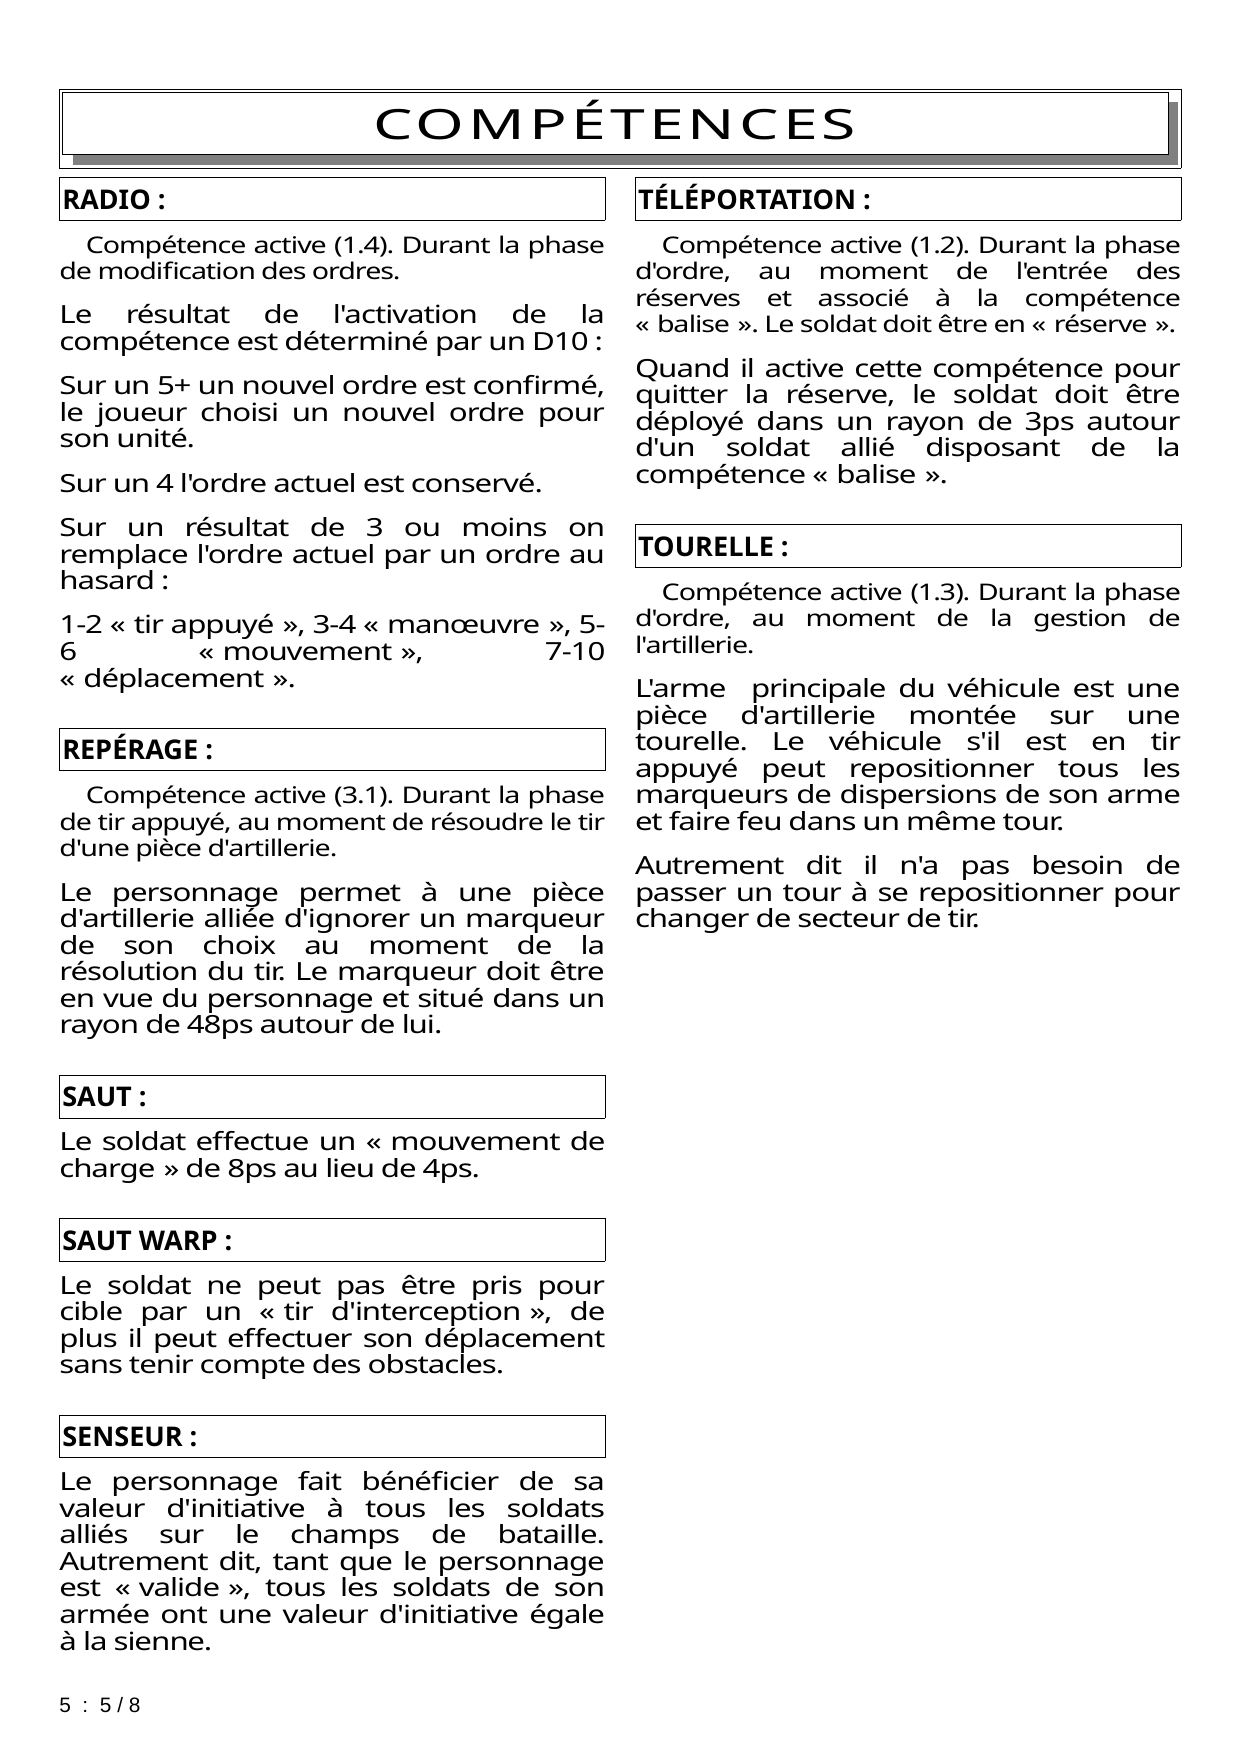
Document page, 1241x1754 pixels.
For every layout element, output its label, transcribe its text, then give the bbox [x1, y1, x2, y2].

text Compétence active (3.1). Durant la phase de tir appuyé, au moment de résoudre le tir d'une pièce d'artillerie. [59, 782, 605, 862]
text Sur un résultat de 3 ou moins on remplace l'ordre actuel par un ordre au hasard : [59, 515, 605, 595]
text Quand il active cette compétence pour quitter la réserve, le soldat doit être déployé dans un rayon de 3ps autour d'un soldat allié disposant de la compétence « balise ». [635, 356, 1181, 489]
title Senseur : [60, 1416, 605, 1457]
title Saut Warp : [60, 1219, 605, 1261]
text Compétence active (1.3). Durant la phase d'ordre, au moment de la gestion de l'artillerie. [635, 579, 1181, 658]
text Sur un 5+ un nouvel ordre est confirmé, le joueur choisi un nouvel ordre pour son unité. [59, 373, 605, 453]
title Saut : [60, 1076, 605, 1118]
text L'arme principale du véhicule est une pièce d'artillerie montée sur une tourelle. Le véhicule s'il est en tir appuyé peut repositionner tous les marqueurs de dispersions de son arme et faire feu dans un même tour. [635, 676, 1181, 836]
text 1-2 « tir appuyé », 3-4 « manœuvre », 5-6 « mouvement », 7-10 « déplacement ». [59, 613, 605, 692]
text Compétence active (1.4). Durant la phase de modification des ordres. [59, 232, 605, 285]
text Le personnage permet à une pièce d'artillerie alliée d'ignorer un marqueur de son choix au moment de la résolution du tir. Le marqueur doit être en vue du personnage et situé dans un rayon de 48ps autour de lui. [59, 880, 605, 1039]
title Repérage : [60, 729, 605, 770]
title Téléportation : [636, 178, 1181, 220]
text Le résultat de l'activation de la compétence est déterminé par un D10 : [59, 303, 605, 356]
text Autrement dit il n'a pas besoin de passer un tour à se repositionner pour changer de secteur de tir. [635, 853, 1181, 933]
text Le soldat effectue un « mouvement de charge » de 8ps au lieu de 4ps. [59, 1129, 605, 1183]
text Sur un 4 l'ordre actuel est conservé. [59, 471, 605, 497]
title Radio : [60, 178, 605, 220]
text Compétence active (1.2). Durant la phase d'ordre, au moment de l'entrée des réserves et associé à la compétence « balise ». Le soldat doit être en « réserve ». [635, 232, 1181, 338]
title tourelle : [636, 525, 1181, 567]
text Le soldat ne peut pas être pris pour cible par un « tir d'interception », de plus il peut effectuer son déplacement sans tenir compte des obstacles. [59, 1273, 605, 1379]
text Le personnage fait bénéficier de sa valeur d'initiative à tous les soldats alliés sur le champs de bataille. Autrement dit, tant que le personnage est « valide », tous les soldats de son armée ont une valeur d'initiative égale à la sienne. [59, 1469, 605, 1655]
